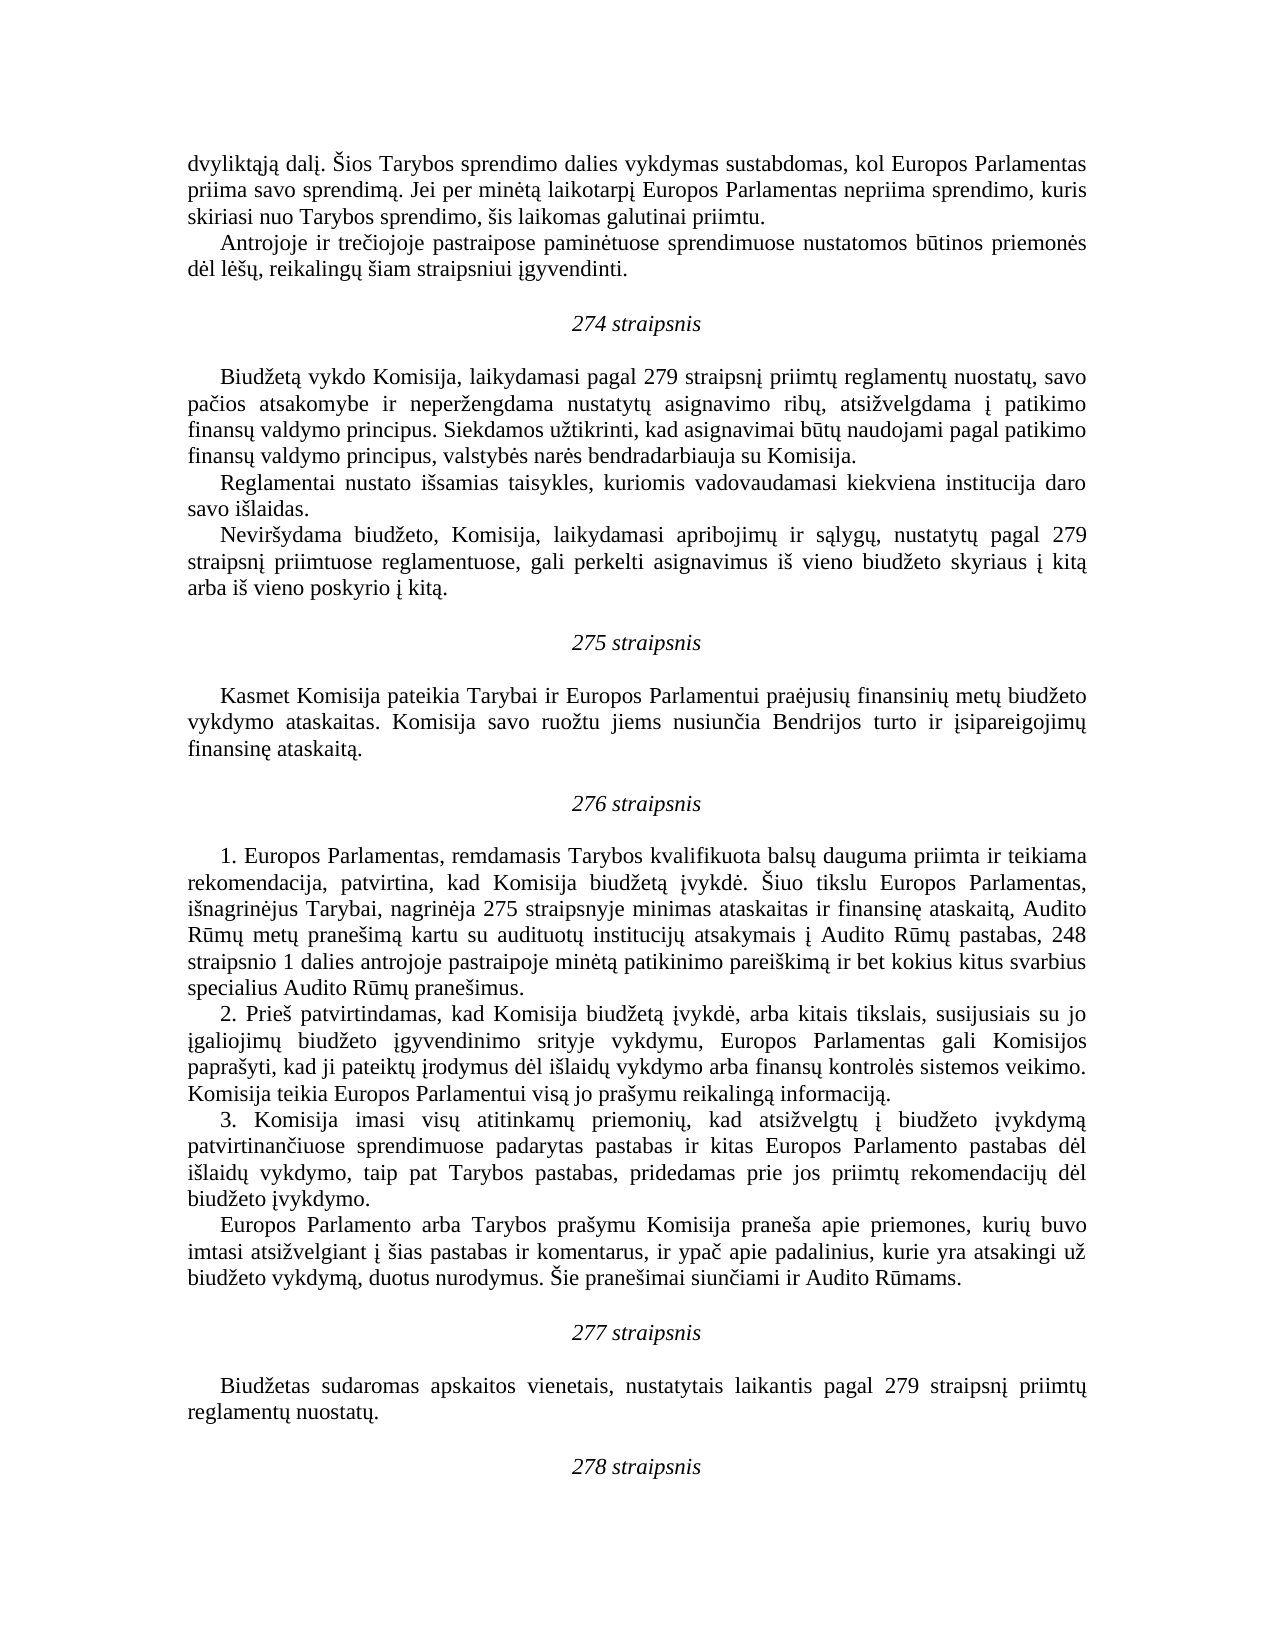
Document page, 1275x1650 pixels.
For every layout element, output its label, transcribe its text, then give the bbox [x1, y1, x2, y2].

text 2. Prieš patvirtindamas, kad Komisija biudžetą įvykdė, arba kitais tikslais, susijusiais su jo įgaliojimų biudžeto įgyvendinimo srityje vykdymu, Europos Parlamentas gali Komisijos paprašyti, kad ji pateiktų įrodymus dėl išlaidų vykdymo arba finansų kontrolės sistemos veikimo. Komisija teikia Europos Parlamentui visą jo prašymu reikalingą informaciją. [187, 1001, 1088, 1106]
text 274 straipsnis [187, 311, 1088, 337]
text 275 straipsnis [187, 629, 1088, 656]
text 276 straipsnis [187, 790, 1088, 816]
text Kasmet Komisija pateikia Tarybai ir Europos Parlamentui praėjusių finansinių metų biudžeto vykdymo ataskaitas. Komisija savo ruožtu jiems nusiunčia Bendrijos turto ir įsipareigojimų finansinę ataskaitą. [187, 682, 1088, 761]
text dvyliktąją dalį. Šios Tarybos sprendimo dalies vykdymas sustabdomas, kol Europos Parlamentas priima savo sprendimą. Jei per minėtą laikotarpį Europos Parlamentas nepriima sprendimo, kuris skiriasi nuo Tarybos sprendimo, šis laikomas galutinai priimtu. [187, 150, 1088, 229]
text Reglamentai nustato išsamias taisykles, kuriomis vadovaudamasi kiekviena institucija daro savo išlaidas. [187, 469, 1088, 521]
text Biudžetą vykdo Komisija, laikydamasi pagal 279 straipsnį priimtų reglamentų nuostatų, savo pačios atsakomybe ir neperžengdama nustatytų asignavimo ribų, atsižvelgdama į patikimo finansų valdymo principus. Siekdamos užtikrinti, kad asignavimai būtų naudojami pagal patikimo finansų valdymo principus, valstybės narės bendradarbiauja su Komisija. [187, 363, 1088, 469]
text 277 straipsnis [187, 1319, 1088, 1346]
text Antrojoje ir trečiojoje pastraipose paminėtuose sprendimuose nustatomos būtinos priemonės dėl lėšų, reikalingų šiam straipsniui įgyvendinti. [187, 229, 1088, 282]
text Neviršydama biudžeto, Komisija, laikydamasi apribojimų ir sąlygų, nustatytų pagal 279 straipsnį priimtuose reglamentuose, gali perkelti asignavimus iš vieno biudžeto skyriaus į kitą arba iš vieno poskyrio į kitą. [187, 521, 1088, 600]
text 278 straipsnis [187, 1453, 1088, 1480]
text Biudžetas sudaromas apskaitos vienetais, nustatytais laikantis pagal 279 straipsnį priimtų reglamentų nuostatų. [187, 1372, 1088, 1424]
text 3. Komisija imasi visų atitinkamų priemonių, kad atsižvelgtų į biudžeto įvykdymą patvirtinančiuose sprendimuose padarytas pastabas ir kitas Europos Parlamento pastabas dėl išlaidų vykdymo, taip pat Tarybos pastabas, pridedamas prie jos priimtų rekomendacijų dėl biudžeto įvykdymo. [187, 1106, 1088, 1211]
text Europos Parlamento arba Tarybos prašymu Komisija praneša apie priemones, kurių buvo imtasi atsižvelgiant į šias pastabas ir komentarus, ir ypač apie padalinius, kurie yra atsakingi už biudžeto vykdymą, duotus nurodymus. Šie pranešimai siunčiami ir Audito Rūmams. [187, 1211, 1088, 1290]
text 1. Europos Parlamentas, remdamasis Tarybos kvalifikuota balsų dauguma priimta ir teikiama rekomendacija, patvirtina, kad Komisija biudžetą įvykdė. Šiuo tikslu Europos Parlamentas, išnagrinėjus Tarybai, nagrinėja 275 straipsnyje minimas ataskaitas ir finansinę ataskaitą, Audito Rūmų metų pranešimą kartu su audituotų institucijų atsakymais į Audito Rūmų pastabas, 248 straipsnio 1 dalies antrojoje pastraipoje minėtą patikinimo pareiškimą ir bet kokius kitus svarbius specialius Audito Rūmų pranešimus. [187, 842, 1088, 1001]
